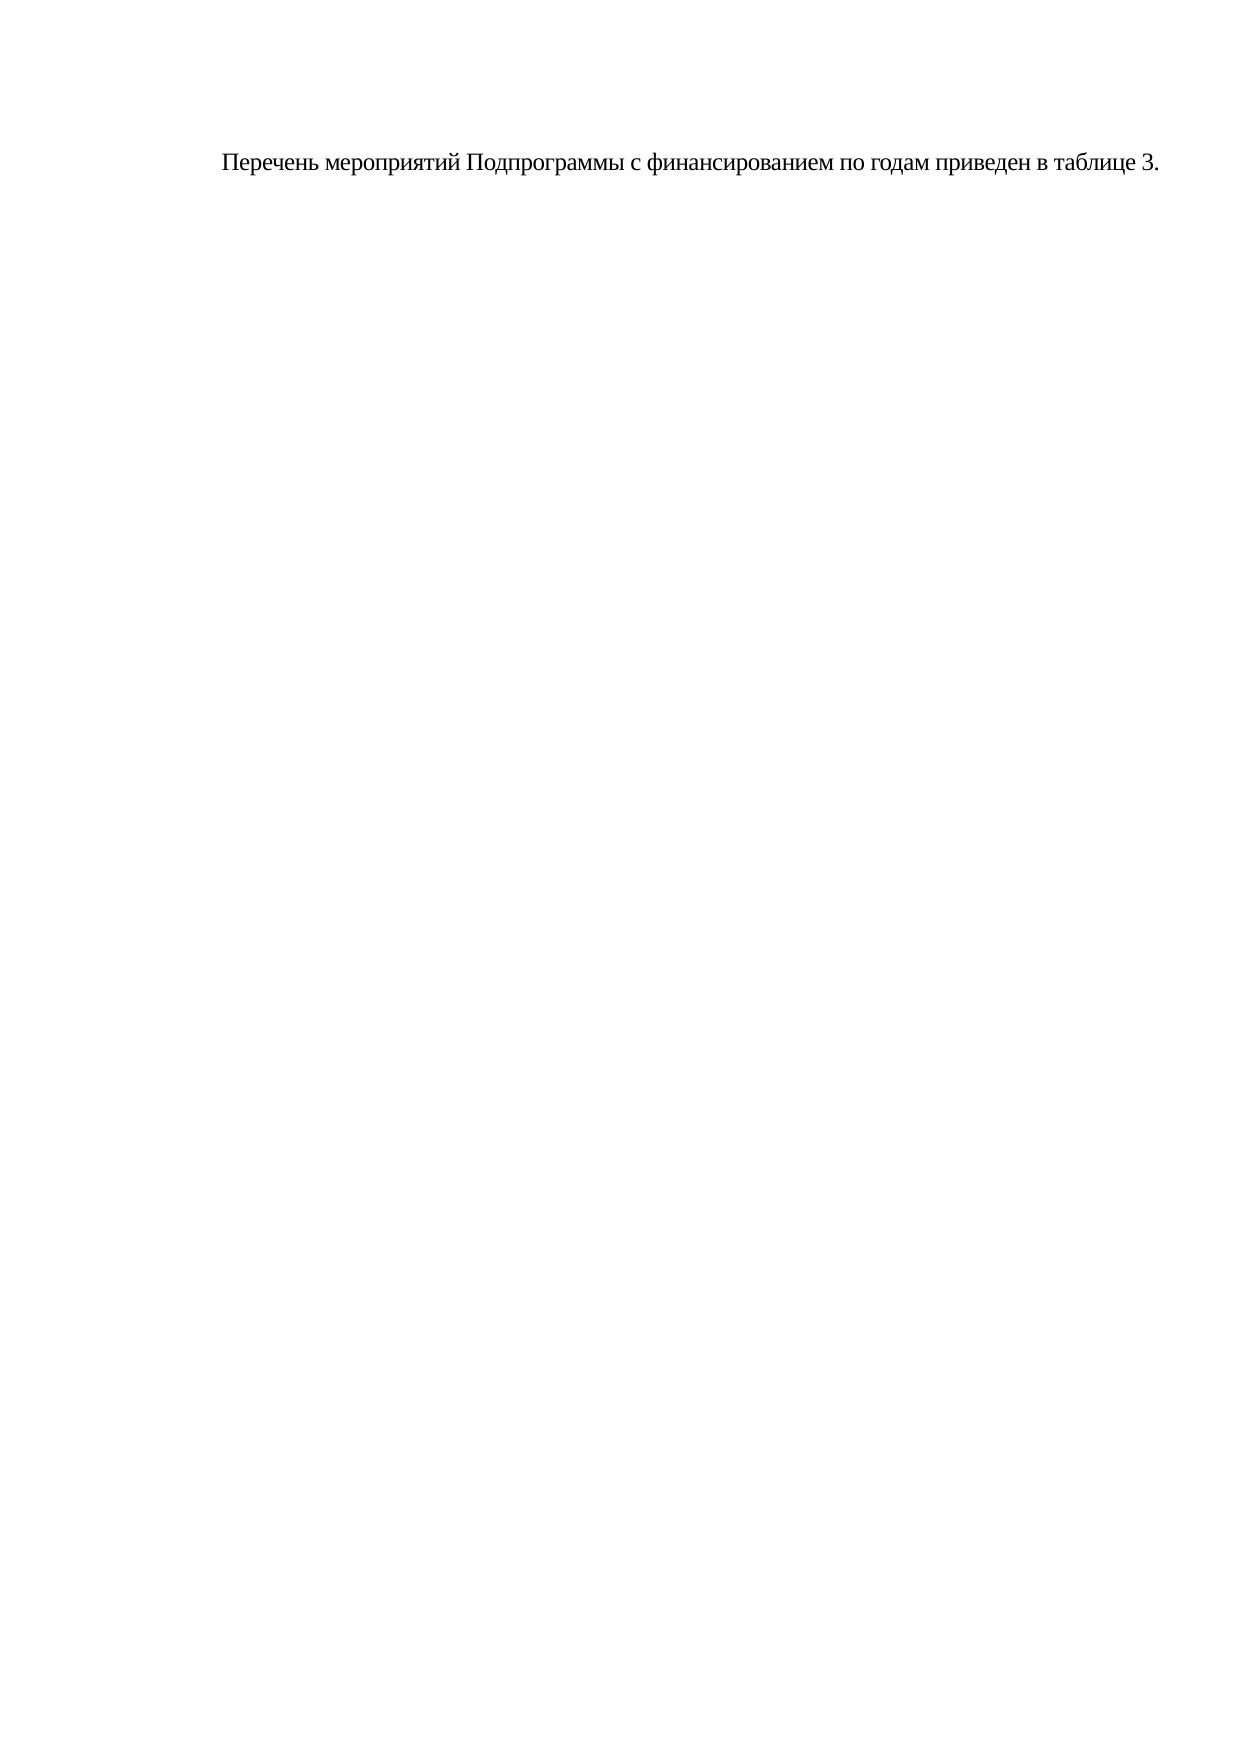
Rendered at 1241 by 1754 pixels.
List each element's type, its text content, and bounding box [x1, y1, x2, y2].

text Перечень мероприятий Подпрограммы с финансированием по годам приведен в таблице 3. [148, 147, 1181, 176]
